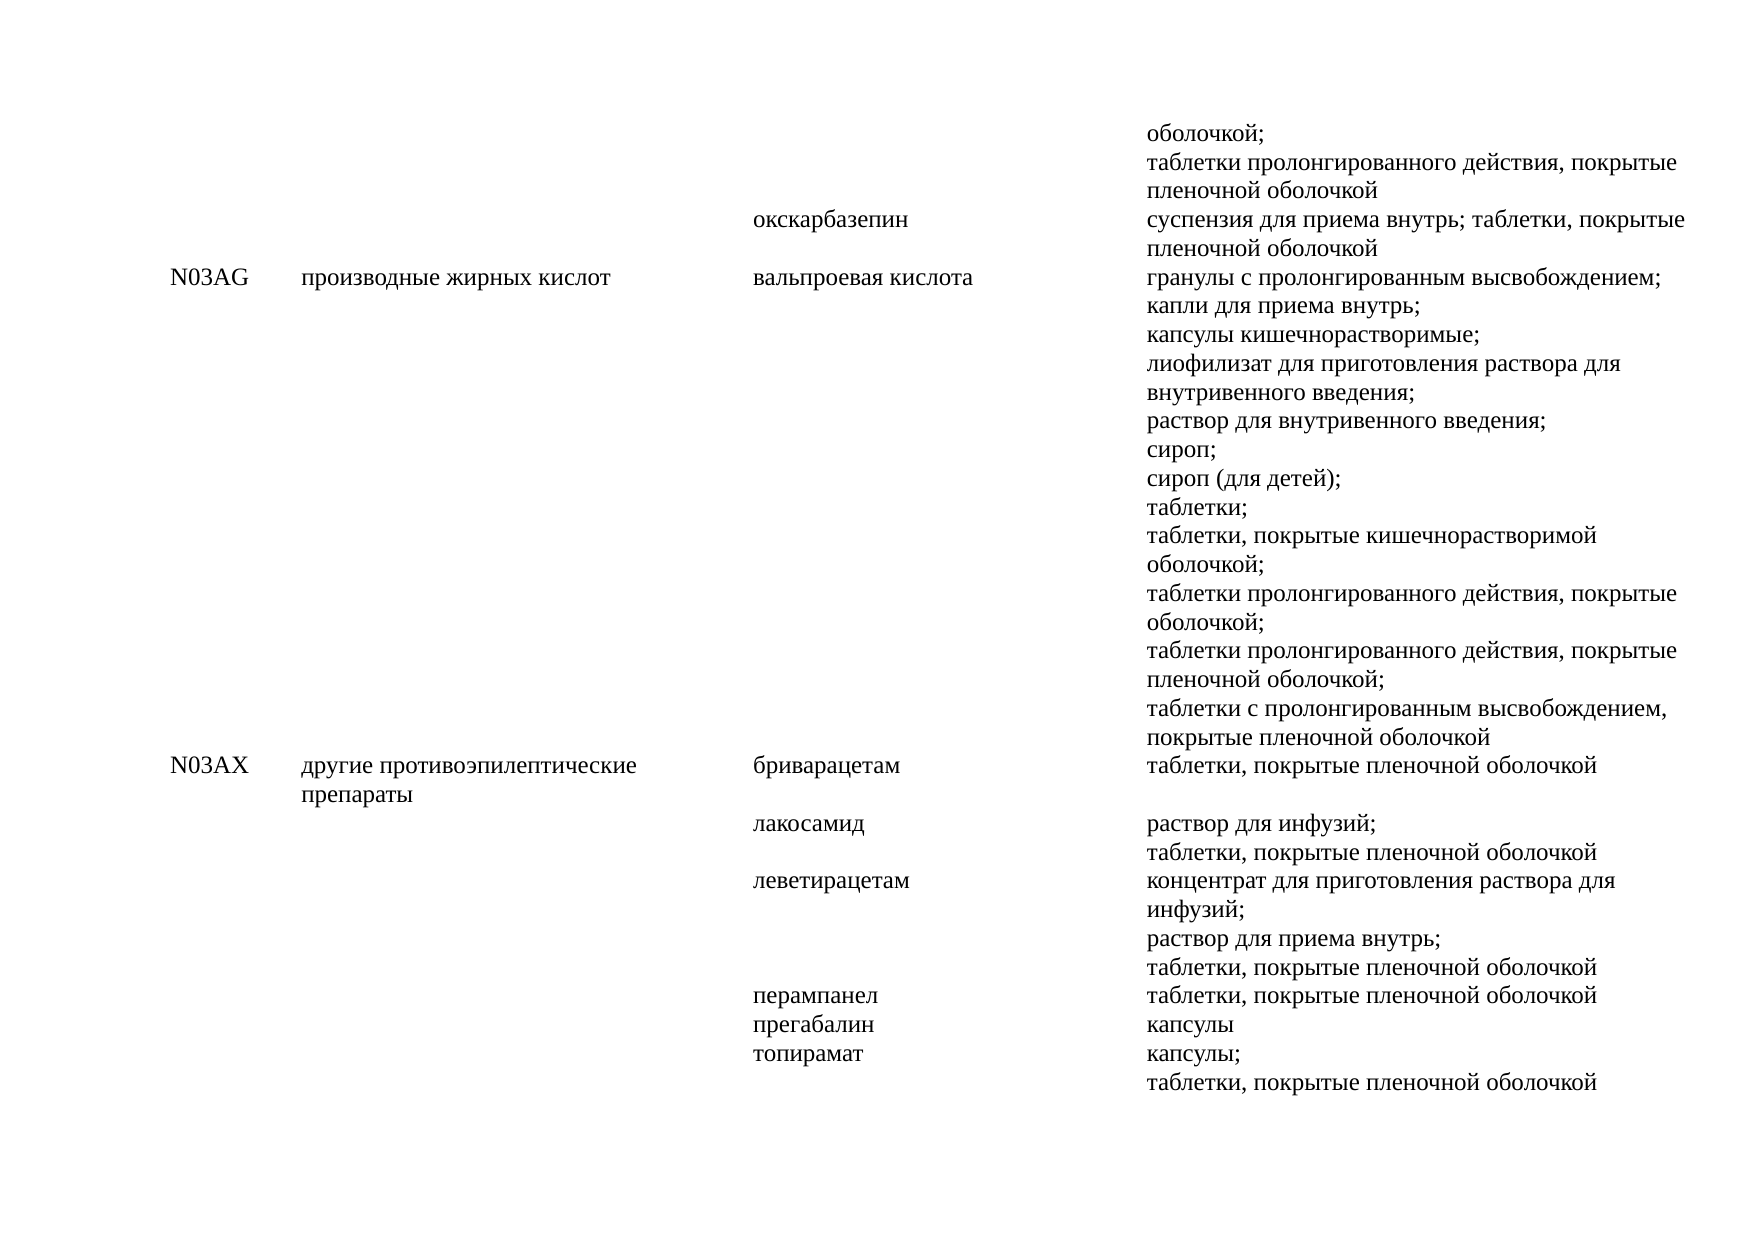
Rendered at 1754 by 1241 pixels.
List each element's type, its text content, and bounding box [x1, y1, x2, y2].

table_cell прегабалин [742, 1009, 1135, 1038]
table_cell таблетки, покрытые пленочной оболочкой [1135, 981, 1704, 1009]
table_cell [129, 981, 290, 1009]
table_cell производные жирных кислот [290, 262, 742, 751]
table_cell другие противоэпилептические препараты [290, 751, 742, 808]
table_cell [129, 118, 290, 204]
table_cell леветирацетам [742, 866, 1135, 981]
table_cell N03AX [129, 751, 290, 808]
table_cell [290, 981, 742, 1009]
table_cell [742, 118, 1135, 204]
table_cell перампанел [742, 981, 1135, 1009]
table_cell [129, 1038, 290, 1096]
table_cell [290, 1038, 742, 1096]
table_cell бриварацетам [742, 751, 1135, 808]
table_cell [290, 866, 742, 981]
table_cell капсулы [1135, 1009, 1704, 1038]
table_cell [290, 118, 742, 204]
table_cell концентрат для приготовления раствора для инфузий; раствор для приема внутрь; таблетки, покрытые пленочной оболочкой [1135, 866, 1704, 981]
table_cell [290, 808, 742, 866]
table_cell N03AG [129, 262, 290, 751]
table_cell [129, 808, 290, 866]
table_cell топирамат [742, 1038, 1135, 1096]
table_cell [290, 1009, 742, 1038]
table_cell лакосамид [742, 808, 1135, 866]
table_cell окскарбазепин [742, 204, 1135, 262]
table_cell суспензия для приема внутрь; таблетки, покрытые пленочной оболочкой [1135, 204, 1704, 262]
table_cell капсулы; таблетки, покрытые пленочной оболочкой [1135, 1038, 1704, 1096]
table_cell оболочкой; таблетки пролонгированного действия, покрытые пленочной оболочкой [1135, 118, 1704, 204]
table_cell [129, 204, 290, 262]
table_cell [290, 204, 742, 262]
table_cell раствор для инфузий; таблетки, покрытые пленочной оболочкой [1135, 808, 1704, 866]
table_cell [129, 1009, 290, 1038]
table_cell вальпроевая кислота [742, 262, 1135, 751]
table_cell [129, 866, 290, 981]
table_cell таблетки, покрытые пленочной оболочкой [1135, 751, 1704, 808]
table_cell гранулы с пролонгированным высвобождением; капли для приема внутрь; капсулы кишечнорастворимые; лиофилизат для приготовления раствора для внутривенного введения; раствор для внутривенного введения; сироп; сироп (для детей); таблетки; таблетки, покрытые кишечнорастворимой оболочкой; таблетки пролонгированного действия, покрытые оболочкой; таблетки пролонгированного действия, покрытые пленочной оболочкой; таблетки с пролонгированным высвобождением, покрытые пленочной оболочкой [1135, 262, 1704, 751]
